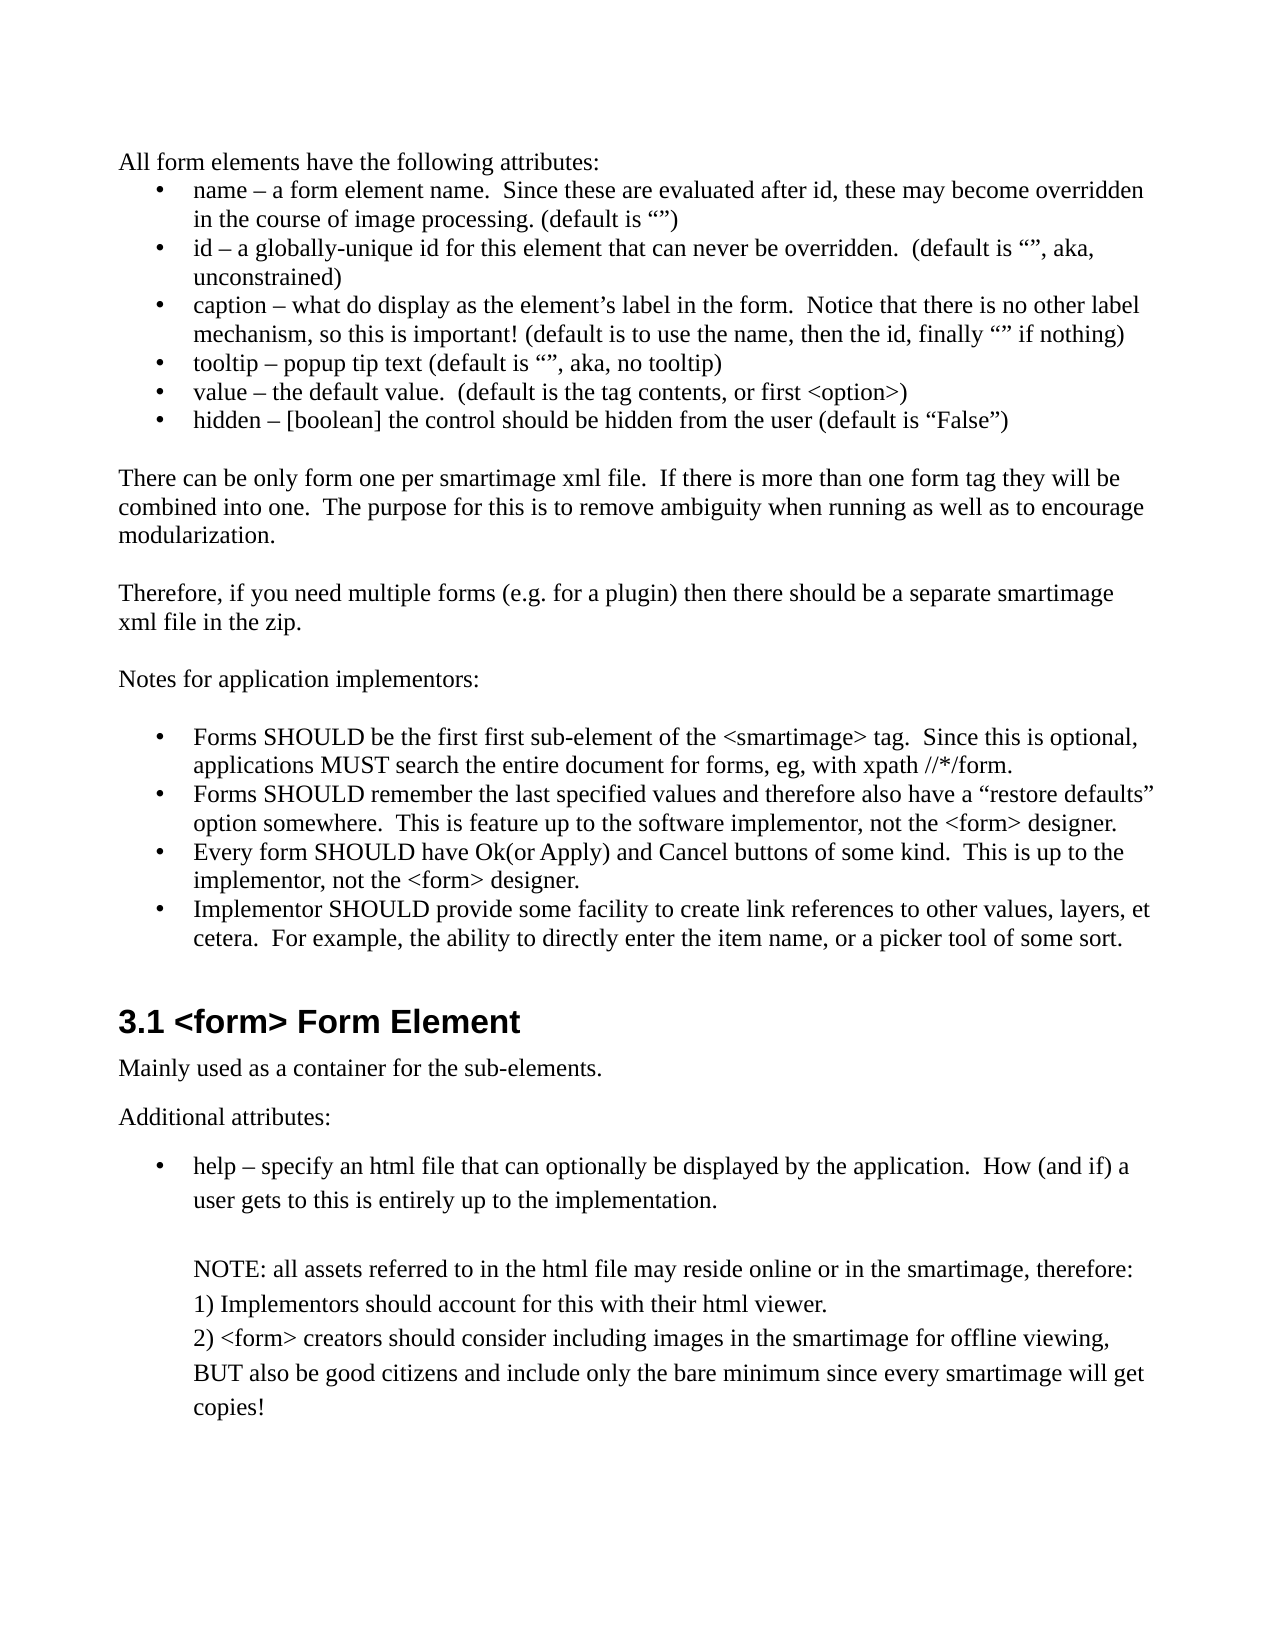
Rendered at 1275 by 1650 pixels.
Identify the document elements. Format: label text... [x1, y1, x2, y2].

list Forms SHOULD be the first first sub-element of the <smartimage> tag. Since this is optional, applications MUST search the entire document for forms, eg, with xpath //*/form. [156, 722, 1157, 779]
text Notes for application implementors: [118, 664, 1157, 693]
list hidden – [boolean] the control should be hidden from the user (default is “False”) [156, 406, 1157, 434]
text All form elements have the following attributes: [118, 147, 1157, 176]
text Additional attributes: [118, 1102, 1157, 1130]
subtitle 3.1 <form> Form Element [118, 1001, 1157, 1040]
list help – specify an html file that can optionally be displayed by the application. How (and if) a user gets to this is entirely up to the implementation. NOTE: all assets referred to in the html file may reside online or in the smartimage, therefore: 1) Implementors should account for this with their html viewer. 2) <form> creators should consider including images in the smartimage for offline viewing, BUT also be good citizens and include only the bare minimum since every smartimage will get copies! [156, 1151, 1157, 1421]
list tooltip – popup tip text (default is “”, aka, no tooltip) [156, 348, 1157, 377]
list Every form SHOULD have Ok(or Apply) and Cancel buttons of some kind. This is up to the implementor, not the <form> designer. [156, 837, 1157, 894]
text Mainly used as a container for the sub-elements. [118, 1053, 1157, 1081]
list caption – what do display as the element’s label in the form. Notice that there is no other label mechanism, so this is important! (default is to use the name, then the id, finally “” if nothing) [156, 291, 1157, 348]
list value – the default value. (default is the tag contents, or first <option>) [156, 377, 1157, 406]
text There can be only form one per smartimage xml file. If there is more than one form tag they will be combined into one. The purpose for this is to remove ambiguity when running as well as to encourage modularization. [118, 463, 1157, 549]
list Implementor SHOULD provide some facility to create link references to other values, layers, et cetera. For example, the ability to directly enter the item name, or a picker tool of some sort. [156, 894, 1157, 952]
list id – a globally-unique id for this element that can never be overridden. (default is “”, aka, unconstrained) [156, 233, 1157, 291]
list name – a form element name. Since these are evaluated after id, these may become overridden in the course of image processing. (default is “”) [156, 176, 1157, 233]
text Therefore, if you need multiple forms (e.g. for a plugin) then there should be a separate smartimage xml file in the zip. [118, 578, 1157, 636]
list Forms SHOULD remember the last specified values and therefore also have a “restore defaults” option somewhere. This is feature up to the software implementor, not the <form> designer. [156, 779, 1157, 837]
